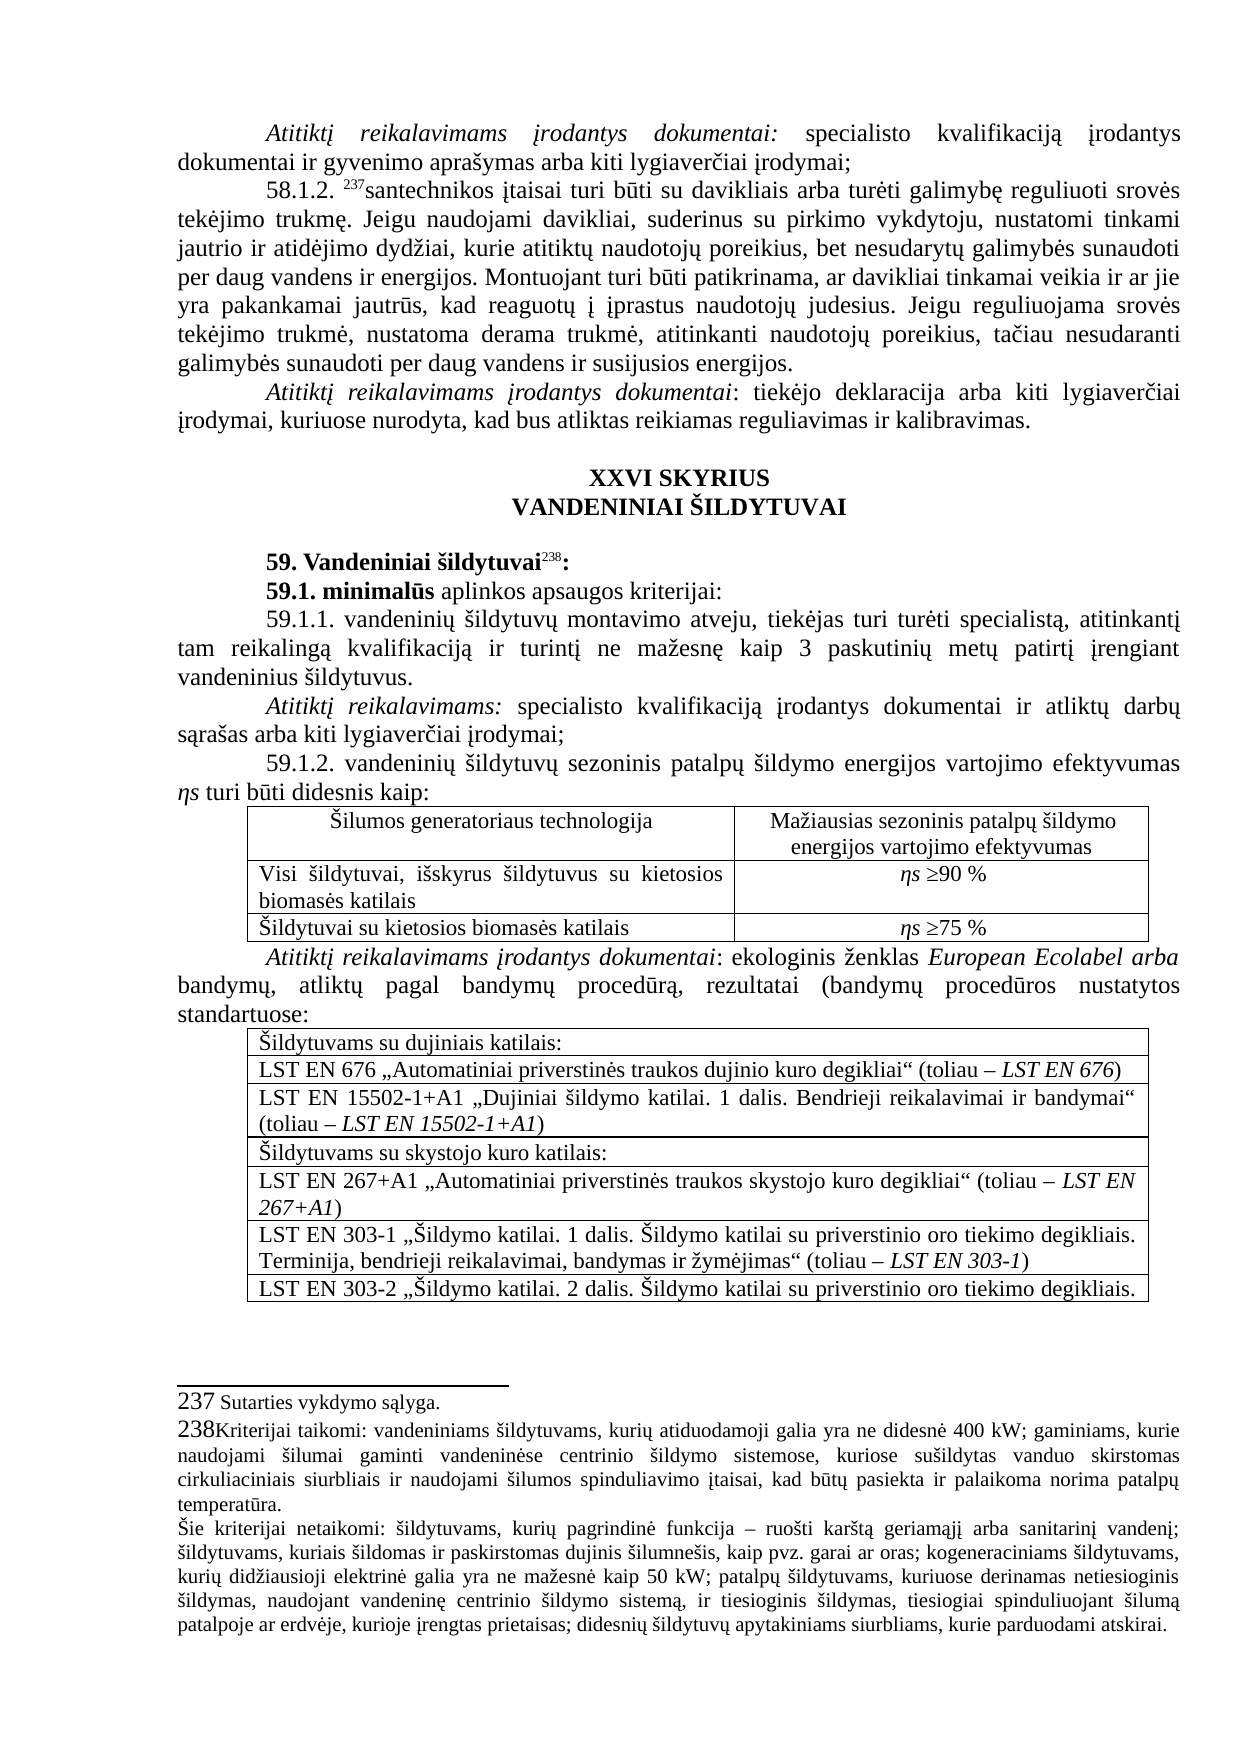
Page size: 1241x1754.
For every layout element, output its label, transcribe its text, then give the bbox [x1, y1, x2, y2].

table_cell ηs ≥75 % [735, 914, 1148, 941]
text XXVI SKYRIUS [177, 463, 1181, 492]
text Atitiktį reikalavimams: specialisto kvalifikaciją įrodantys dokumentai ir atliktų darbų sąrašas arba kiti lygiaverčiai įrodymai; [177, 691, 1181, 748]
table_cell LST EN 303-2 „Šildymo katilai. 2 dalis. Šildymo katilai su priverstinio oro tiekimo degikliais. [248, 1275, 1148, 1301]
text VANDENINIAI ŠILDYTUVAI [177, 492, 1181, 521]
table_cell LST EN 303-1 „Šildymo katilai. 1 dalis. Šildymo katilai su priverstinio oro tiekimo degikliais. Terminija, bendrieji reikalavimai, bandymas ir žymėjimas“ (toliau – LST EN 303-1) [248, 1221, 1148, 1274]
table_header Mažiausias sezoninis patalpų šildymo energijos vartojimo efektyvumas [735, 807, 1148, 859]
text Atitiktį reikalavimams įrodantys dokumentai: tiekėjo deklaracija arba kiti lygiaverčiai įrodymai, kuriuose nurodyta, kad bus atliktas reikiamas reguliavimas ir kalibravimas. [177, 377, 1181, 434]
table_header Šildytuvams su dujiniais katilais: [248, 1029, 1148, 1055]
table_header Šilumos generatoriaus technologija [248, 807, 734, 859]
table_cell Šildytuvams su skystojo kuro katilais: [248, 1138, 1148, 1166]
text 59. Vandeniniai šildytuvai: [177, 547, 1181, 576]
table_cell LST EN 676 „Automatiniai priverstinės traukos dujinio kuro degikliai“ (toliau – LST EN 676) [248, 1056, 1148, 1083]
text Kriterijai taikomi: vandeniniams šildytuvams, kurių atiduodamoji galia yra ne didesnė 400 kW; gaminiams, kurie naudojami šilumai gaminti vandeninėse centrinio šildymo sistemose, kuriose sušildytas vanduo skirstomas cirkuliaciniais siurbliais ir naudojami šilumos spinduliavimo įtaisai, kad būtų pasiekta ir palaikoma norima patalpų temperatūra. [177, 1414, 1181, 1516]
text Šie kriterijai netaikomi: šildytuvams, kurių pagrindinė funkcija – ruošti karštą geriamąjį arba sanitarinį vandenį; šildytuvams, kuriais šildomas ir paskirstomas dujinis šilumnešis, kaip pvz. garai ar oras; kogeneraciniams šildytuvams, kurių didžiausioji elektrinė galia yra ne mažesnė kaip 50 kW; patalpų šildytuvams, kuriuose derinamas netiesioginis šildymas, naudojant vandeninę centrinio šildymo sistemą, ir tiesioginis šildymas, tiesiogiai spinduliuojant šilumą patalpoje ar erdvėje, kurioje įrengtas prietaisas; didesnių šildytuvų apytakiniams siurbliams, kurie parduodami atskirai. [177, 1516, 1181, 1636]
text Atitiktį reikalavimams įrodantys dokumentai: specialisto kvalifikaciją įrodantys dokumentai ir gyvenimo aprašymas arba kiti lygiaverčiai įrodymai; [177, 118, 1181, 176]
text Atitiktį reikalavimams įrodantys dokumentai: ekologinis ženklas European Ecolabel arba bandymų, atliktų pagal bandymų procedūrą, rezultatai (bandymų procedūros nustatytos standartuose: [177, 942, 1181, 1028]
text 58.1.2. santechnikos įtaisai turi būti su davikliais arba turėti galimybę reguliuoti srovės tekėjimo trukmę. Jeigu naudojami davikliai, suderinus su pirkimo vykdytoju, nustatomi tinkami jautrio ir atidėjimo dydžiai, kurie atitiktų naudotojų poreikius, bet nesudarytų galimybės sunaudoti per daug vandens ir energijos. Montuojant turi būti patikrinama, ar davikliai tinkamai veikia ir ar jie yra pakankamai jautrūs, kad reaguotų į įprastus naudotojų judesius. Jeigu reguliuojama srovės tekėjimo trukmė, nustatoma derama trukmė, atitinkanti naudotojų poreikius, tačiau nesudaranti galimybės sunaudoti per daug vandens ir susijusios energijos. [177, 176, 1181, 377]
table_cell ηs ≥90 % [735, 861, 1148, 913]
text 59.1. minimalūs aplinkos apsaugos kriterijai: [177, 576, 1181, 604]
table_cell LST EN 267+A1 „Automatiniai priverstinės traukos skystojo kuro degikliai“ (toliau – LST EN 267+A1) [248, 1167, 1148, 1220]
text 59.1.2. vandeninių šildytuvų sezoninis patalpų šildymo energijos vartojimo efektyvumas ηs turi būti didesnis kaip: [177, 748, 1181, 806]
text 59.1.1. vandeninių šildytuvų montavimo atveju, tiekėjas turi turėti specialistą, atitinkantį tam reikalingą kvalifikaciją ir turintį ne mažesnę kaip 3 paskutinių metų patirtį įrengiant vandeninius šildytuvus. [177, 604, 1181, 691]
table_cell Visi šildytuvai, išskyrus šildytuvus su kietosios biomasės katilais [248, 861, 734, 913]
table_cell Šildytuvai su kietosios biomasės katilais [248, 914, 734, 941]
table_cell LST EN 15502-1+A1 „Dujiniai šildymo katilai. 1 dalis. Bendrieji reikalavimai ir bandymai“ (toliau – LST EN 15502-1+A1) [248, 1084, 1148, 1136]
text Sutarties vykdymo sąlyga. [177, 1386, 1181, 1414]
